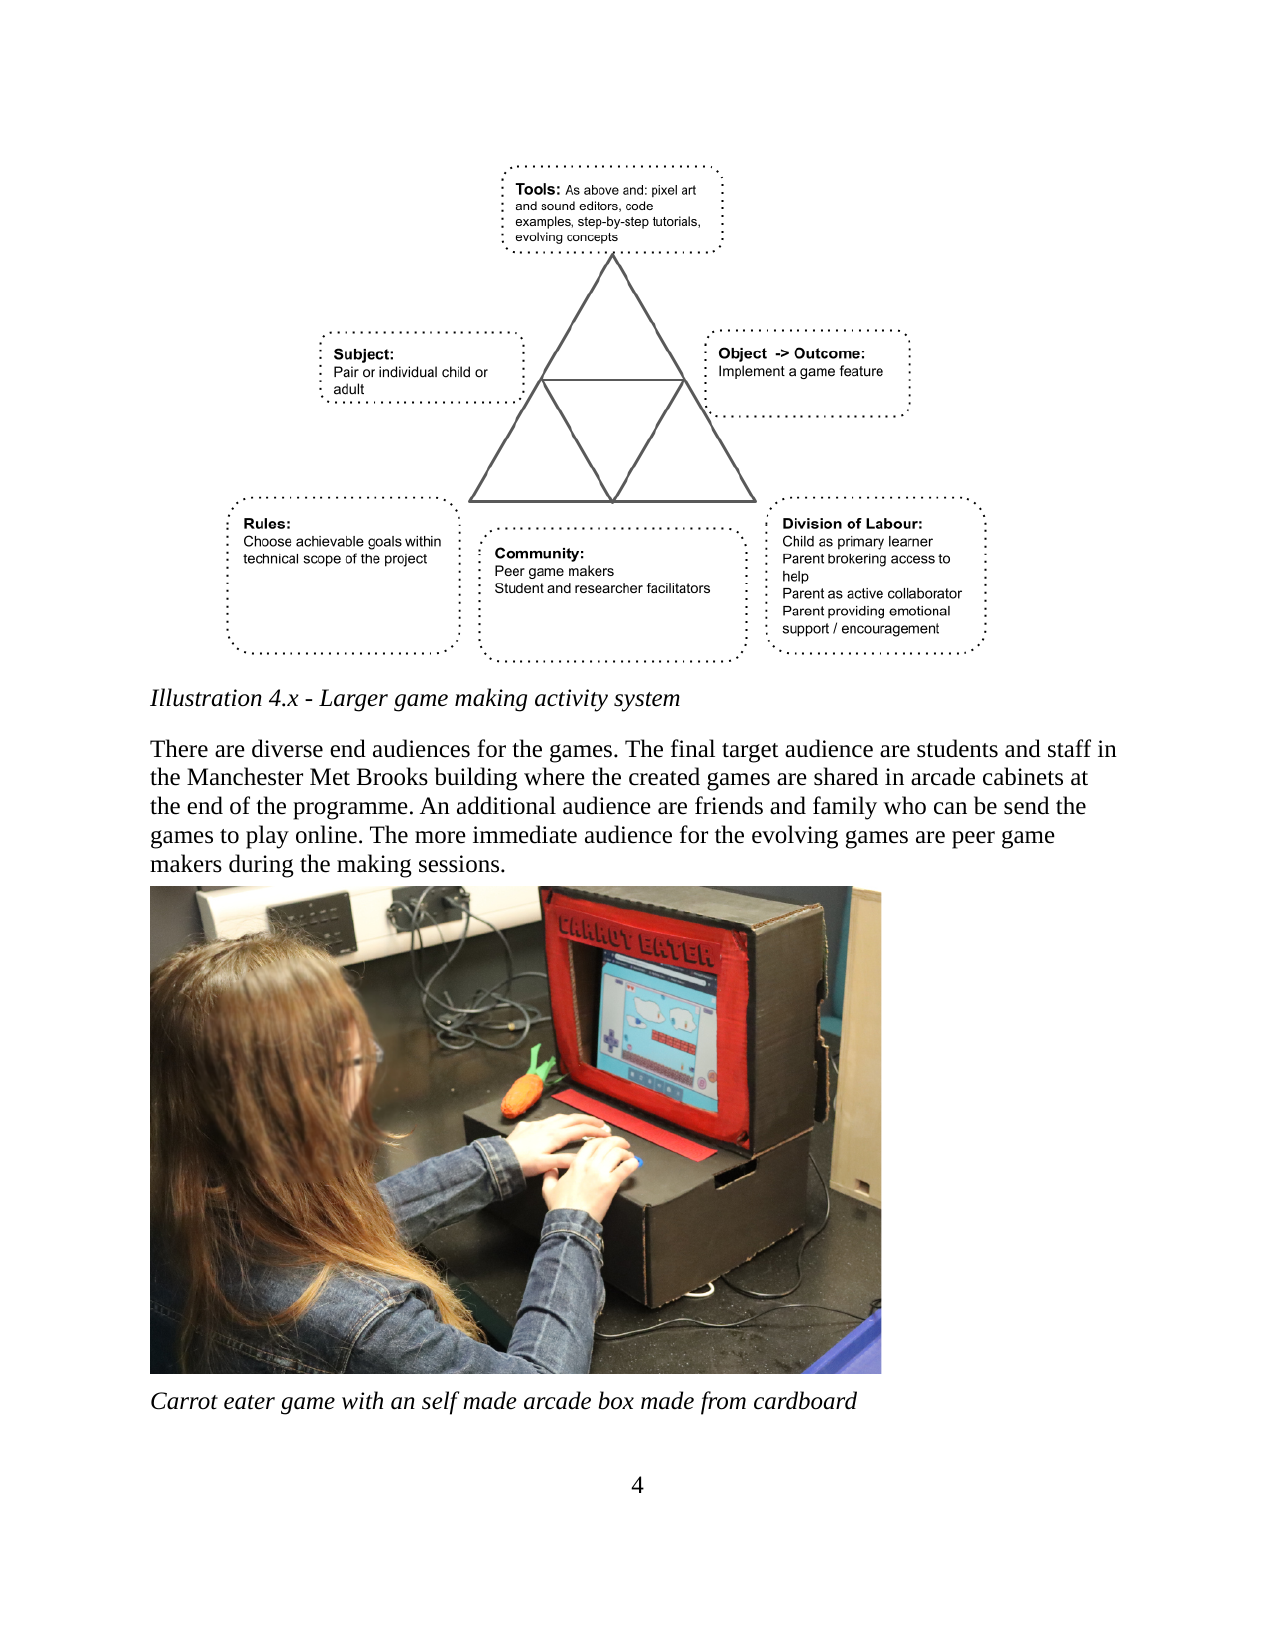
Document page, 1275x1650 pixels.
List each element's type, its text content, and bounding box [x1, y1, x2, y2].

text There are diverse end audiences for the games. The final target audience are students and staff in the Manchester Met Brooks building where the created games are shared in arcade cabinets at the end of the programme. An additional audience are friends and family who can be send the games to play online. The more immediate audience for the evolving games are peer game makers during the making sessions. [150, 734, 1125, 877]
text Illustration 4.x - Larger game making activity system [150, 683, 1125, 712]
picture [150, 150, 1077, 671]
picture [150, 886, 882, 1374]
text Carrot eater game with an self made arcade box made from cardboard [150, 1386, 1125, 1415]
